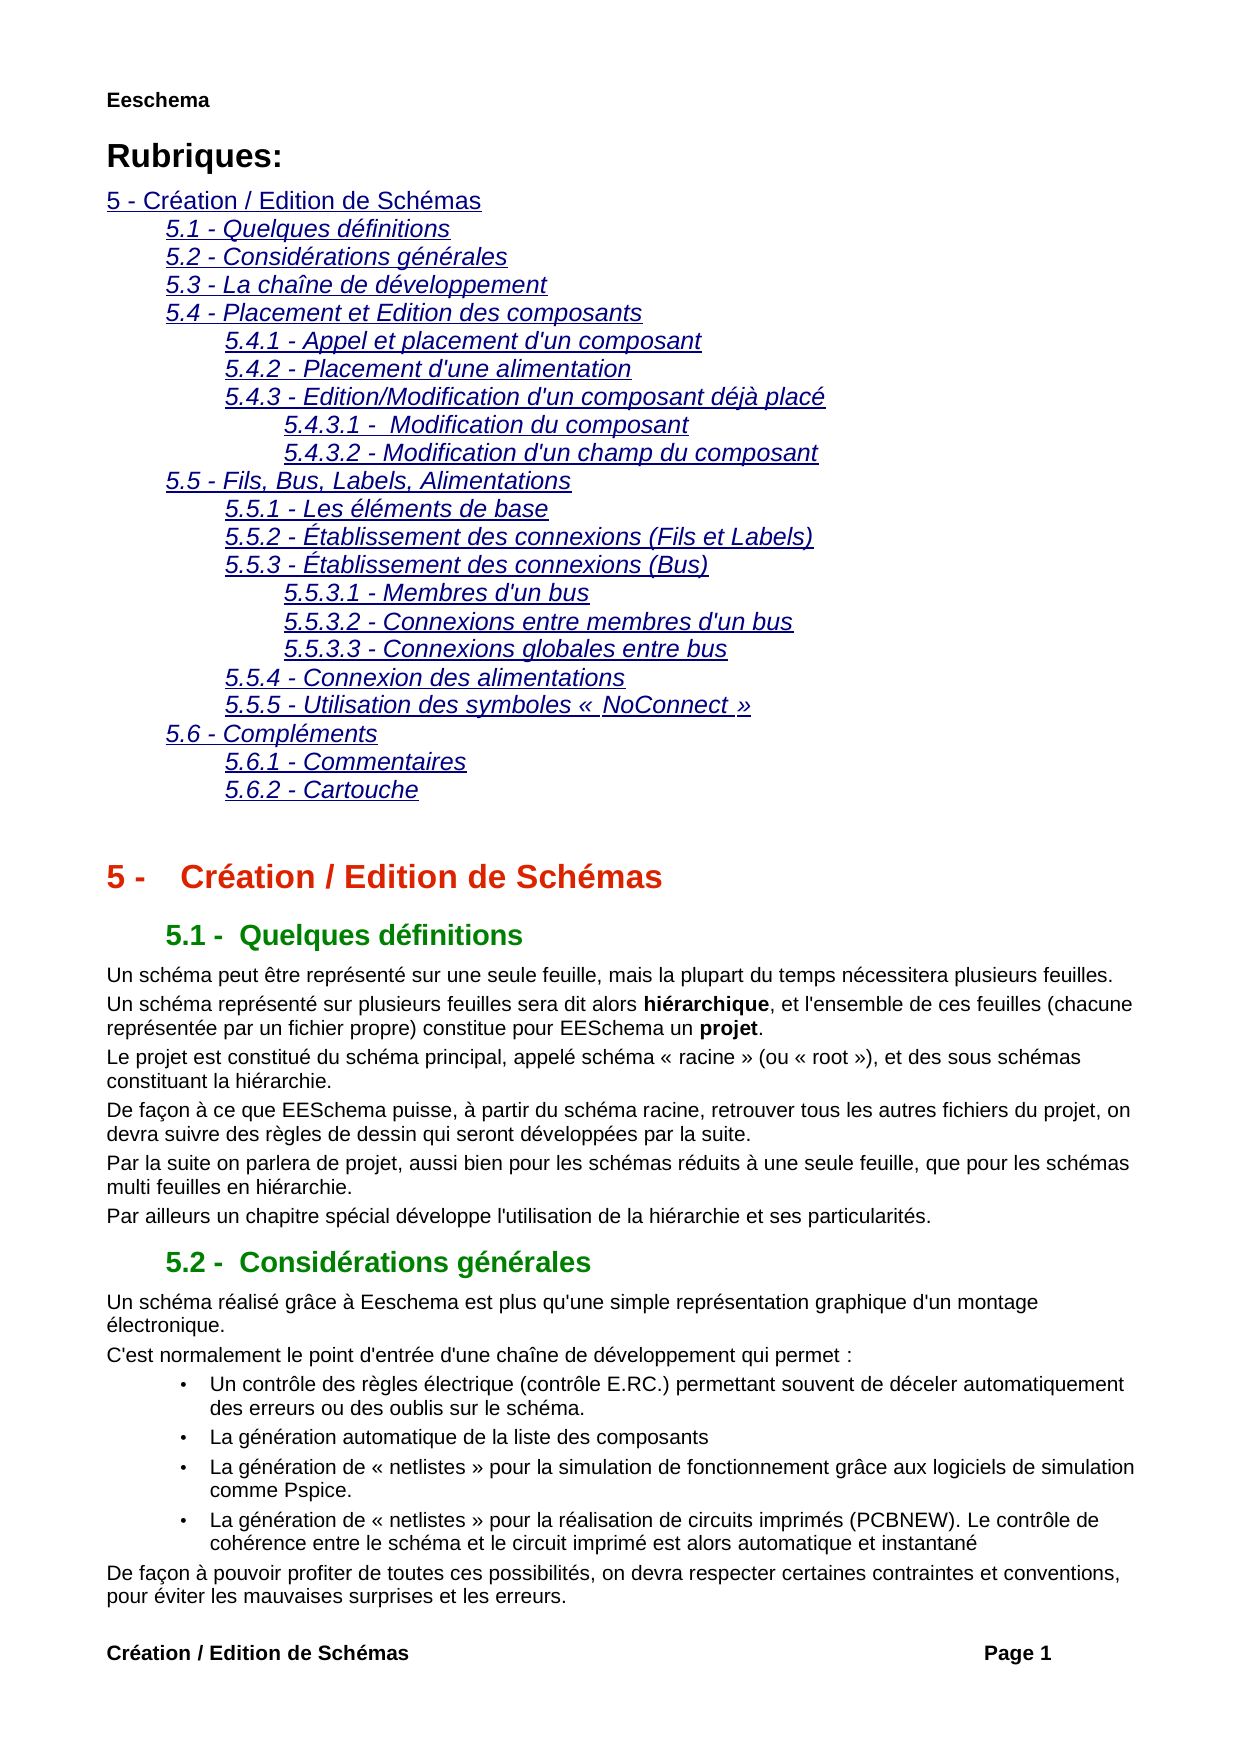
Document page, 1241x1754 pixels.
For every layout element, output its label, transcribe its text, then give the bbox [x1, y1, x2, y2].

text Un schéma réalisé grâce à Eeschema est plus qu'une simple représentation graphique d'un montage électronique. [106, 1290, 1151, 1337]
text 5.6.2 - Cartouche [224, 776, 1151, 803]
text Par ailleurs un chapitre spécial développe l'utilisation de la hiérarchie et ses particularités. [106, 1205, 1151, 1228]
text 5.5.3.1 - Membres d'un bus [283, 579, 1151, 607]
text Un schéma représenté sur plusieurs feuilles sera dit alors hiérarchique, et l'ensemble de ces feuilles (chacune représentée par un fichier propre) constitue pour EESchema un projet. [106, 993, 1151, 1040]
text 5.1 - Quelques définitions [165, 215, 1151, 243]
text 5.5.3 - Établissement des connexions (Bus) [224, 551, 1151, 579]
text 5.5.3.3 - Connexions globales entre bus [283, 635, 1151, 663]
text 5 - Création / Edition de Schémas [106, 187, 1151, 215]
text 5.5 - Fils, Bus, Labels, Alimentations [165, 467, 1151, 495]
text 5.4.3 - Edition/Modification d'un composant déjà placé [224, 383, 1151, 411]
text 5.4.1 - Appel et placement d'un composant [224, 327, 1151, 355]
text 5.5.2 - Établissement des connexions (Fils et Labels) [224, 523, 1151, 551]
text 5.3 - La chaîne de développement [165, 271, 1151, 299]
list La génération de « netlistes » pour la réalisation de circuits imprimés (PCBNEW). Le contrôle de cohérence entre le schéma et le circuit imprimé est alors automatique et instantané [180, 1508, 1151, 1555]
text 5.6.1 - Commentaires [224, 747, 1151, 776]
text Le projet est constitué du schéma principal, appelé schéma « racine » (ou « root »), et des sous schémas constituant la hiérarchie. [106, 1046, 1151, 1093]
list La génération de « netlistes » pour la simulation de fonctionnement grâce aux logiciels de simulation comme Pspice. [180, 1455, 1151, 1502]
text 5.5.5 - Utilisation des symboles « NoConnect » [224, 691, 1151, 719]
subtitle Rubriques: [106, 137, 1151, 174]
list La génération automatique de la liste des composants [180, 1426, 1151, 1449]
text 5.6 - Compléments [165, 719, 1151, 747]
subtitle Considérations générales [92, 1246, 1151, 1278]
text Par la suite on parlera de projet, aussi bien pour les schémas réduits à une seule feuille, que pour les schémas multi feuilles en hiérarchie. [106, 1152, 1151, 1199]
text 5.4 - Placement et Edition des composants [165, 299, 1151, 327]
text 5.4.3.2 - Modification d'un champ du composant [283, 439, 1151, 467]
text 5.2 - Considérations générales [165, 243, 1151, 271]
text 5.5.4 - Connexion des alimentations [224, 663, 1151, 691]
subtitle Création / Edition de Schémas [106, 858, 1151, 895]
text De façon à pouvoir profiter de toutes ces possibilités, on devra respecter certaines contraintes et conventions, pour éviter les mauvaises surprises et les erreurs. [106, 1561, 1151, 1608]
text 5.4.3.1 - Modification du composant [283, 411, 1151, 439]
subtitle Quelques définitions [92, 919, 1151, 951]
text De façon à ce que EESchema puisse, à partir du schéma racine, retrouver tous les autres fichiers du projet, on devra suivre des règles de dessin qui seront développées par la suite. [106, 1099, 1151, 1146]
text 5.5.3.2 - Connexions entre membres d'un bus [283, 607, 1151, 635]
text 5.4.2 - Placement d'une alimentation [224, 355, 1151, 383]
text C'est normalement le point d'entrée d'une chaîne de développement qui permet : [106, 1343, 1151, 1367]
list Un contrôle des règles électrique (contrôle E.RC.) permettant souvent de déceler automatiquement des erreurs ou des oublis sur le schéma. [180, 1373, 1151, 1420]
text 5.5.1 - Les éléments de base [224, 495, 1151, 523]
text Un schéma peut être représenté sur une seule feuille, mais la plupart du temps nécessitera plusieurs feuilles. [106, 963, 1151, 987]
